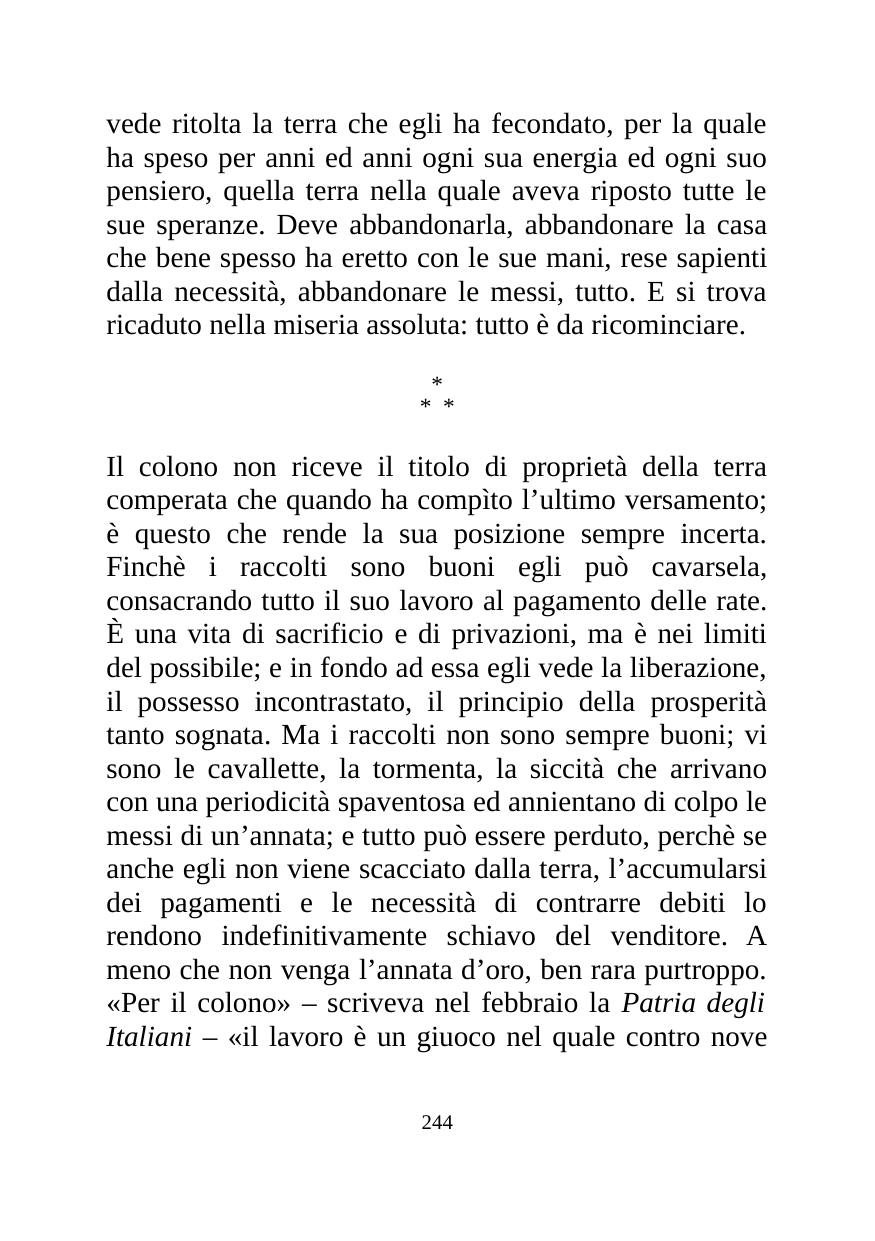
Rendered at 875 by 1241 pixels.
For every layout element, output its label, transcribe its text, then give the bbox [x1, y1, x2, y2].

text Il colono non riceve il titolo di proprietà della terra comperata che quando ha compìto l’ultimo versamento; è questo che rende la sua posizione sempre incerta. Finchè i raccolti sono buoni egli può cavarsela, consacrando tutto il suo lavoro al pagamento delle rate. È una vita di sacrificio e di privazioni, ma è nei limiti del possibile; e in fondo ad essa egli vede la liberazione, il possesso incontrastato, il principio della prosperità tanto sognata. Ma i raccolti non sono sempre buoni; vi sono le cavallette, la tormenta, la siccità che arrivano con una periodicità spaventosa ed annientano di colpo le messi di un’annata; e tutto può essere perduto, perchè se anche egli non viene scacciato dalla terra, l’accumularsi dei pagamenti e le necessità di contrarre debiti lo rendono indefinitivamente schiavo del venditore. A meno che non venga l’annata d’oro, ben rara purtroppo. «Per il colono» – scriveva nel febbraio la Patria degli Italiani – «il lavoro è un giuoco nel quale contro nove [106, 449, 768, 1053]
text *** [106, 371, 768, 419]
text vede ritolta la terra che egli ha fecondato, per la quale ha speso per anni ed anni ogni sua energia ed ogni suo pensiero, quella terra nella quale aveva riposto tutte le sue speranze. Deve abbandonarla, abbandonare la casa che bene spesso ha eretto con le sue mani, rese sapienti dalla necessità, abbandonare le messi, tutto. E si trova ricaduto nella miseria assoluta: tutto è da ricominciare. [106, 106, 768, 341]
